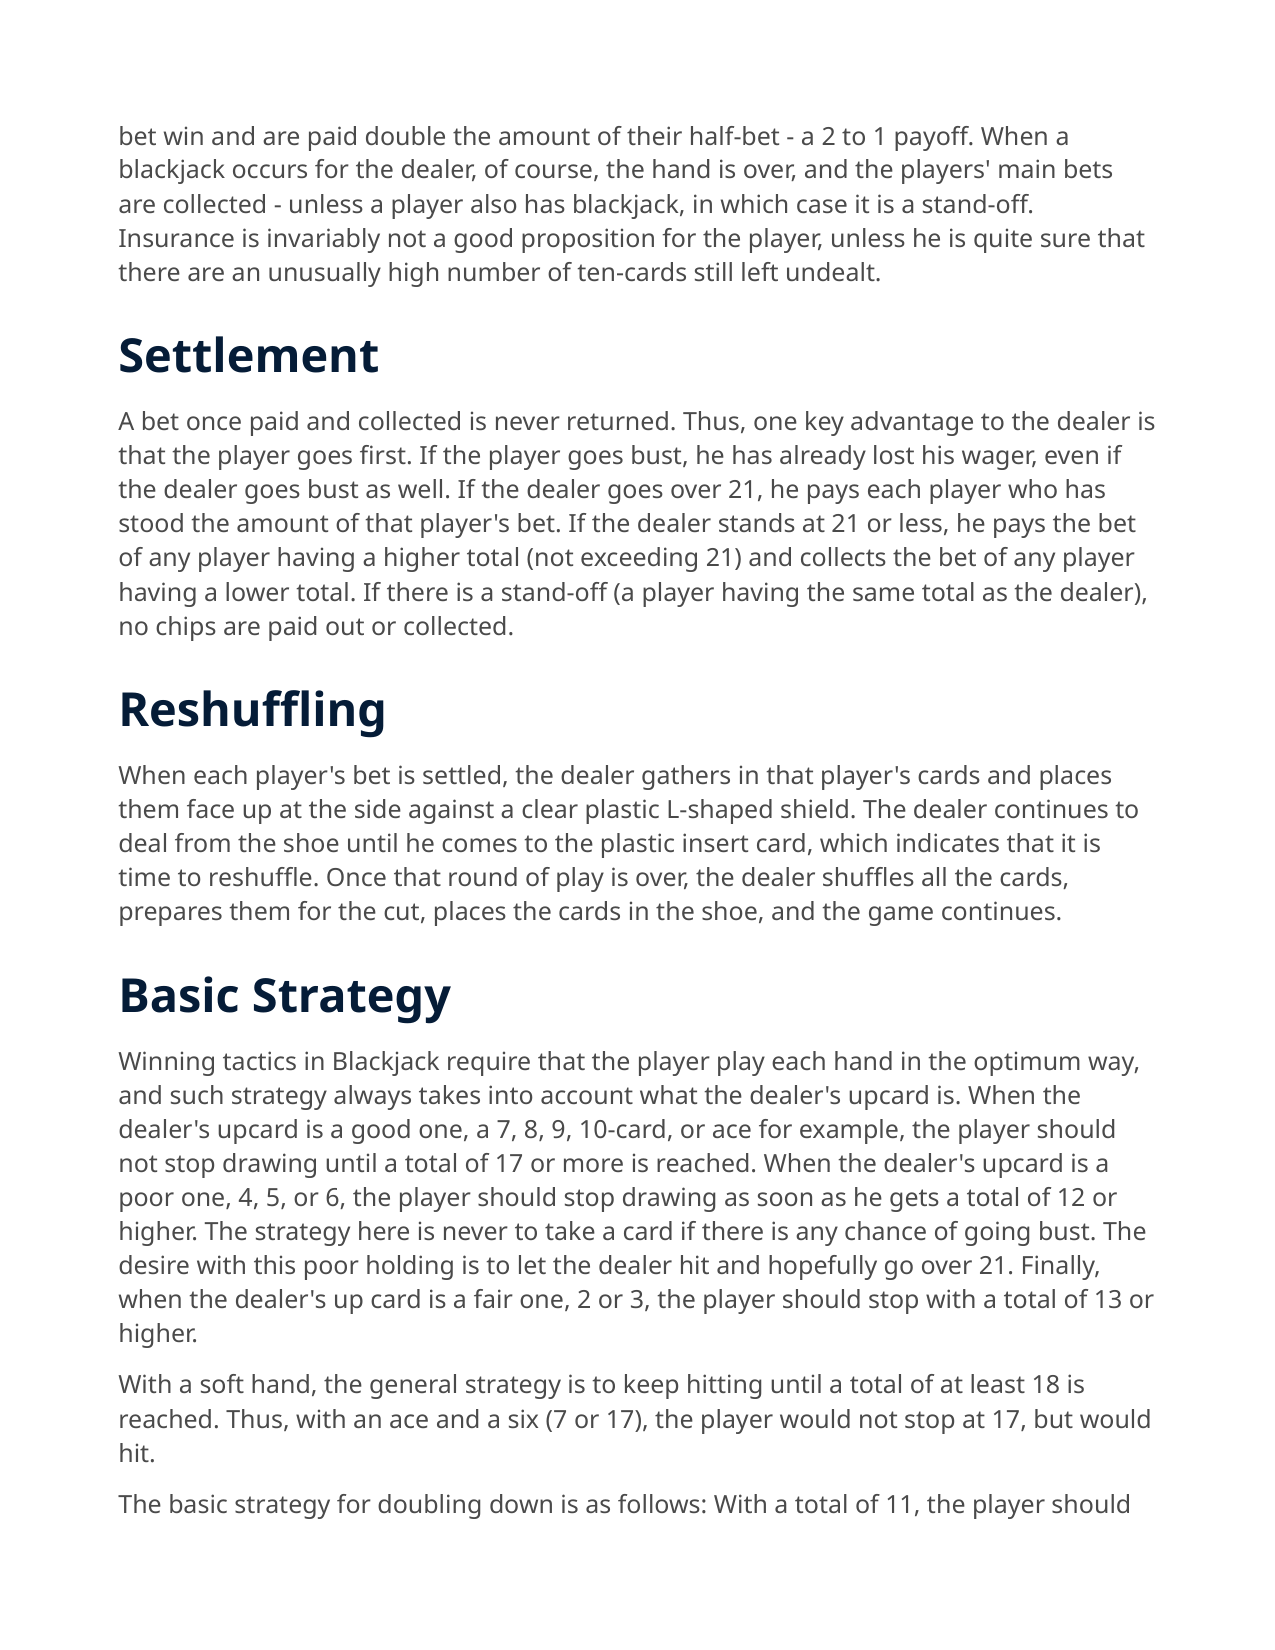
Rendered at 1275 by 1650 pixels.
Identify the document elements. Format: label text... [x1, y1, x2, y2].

text With a soft hand, the general strategy is to keep hitting until a total of at least 18 is reached. Thus, with an ace and a six (7 or 17), the player would not stop at 17, but would hit. [118, 1367, 1157, 1469]
text A bet once paid and collected is never returned. Thus, one key advantage to the dealer is that the player goes first. If the player goes bust, he has already lost his wager, even if the dealer goes bust as well. If the dealer goes over 21, he pays each player who has stood the amount of that player's bet. If the dealer stands at 21 or less, he pays the bet of any player having a higher total (not exceeding 21) and collects the bet of any player having a lower total. If there is a stand-off (a player having the same total as the dealer), no chips are paid out or collected. [118, 404, 1157, 642]
text bet win and are paid double the amount of their half-bet - a 2 to 1 payoff. When a blackjack occurs for the dealer, of course, the hand is over, and the players' main bets are collected - unless a player also has blackjack, in which case it is a stand-off. Insurance is invariably not a good proposition for the player, unless he is quite sure that there are an unusually high number of ten-cards still left undealt. [118, 118, 1157, 288]
subtitle Settlement [118, 323, 1157, 387]
subtitle Reshuffling [118, 677, 1157, 741]
text Winning tactics in Blackjack require that the player play each hand in the optimum way, and such strategy always takes into account what the dealer's upcard is. When the dealer's upcard is a good one, a 7, 8, 9, 10-card, or ace for example, the player should not stop drawing until a total of 17 or more is reached. When the dealer's upcard is a poor one, 4, 5, or 6, the player should stop drawing as soon as he gets a total of 12 or higher. The strategy here is never to take a card if there is any chance of going bust. The desire with this poor holding is to let the dealer hit and hopefully go over 21. Finally, when the dealer's up card is a fair one, 2 or 3, the player should stop with a total of 13 or higher. [118, 1043, 1157, 1350]
text When each player's bet is settled, the dealer gathers in that player's cards and places them face up at the side against a clear plastic L-shaped shield. The dealer continues to deal from the shoe until he comes to the plastic insert card, which indicates that it is time to reshuffle. Once that round of play is over, the dealer shuffles all the cards, prepares them for the cut, places the cards in the shoe, and the game continues. [118, 758, 1157, 928]
subtitle Basic Strategy [118, 962, 1157, 1026]
text The basic strategy for doubling down is as follows: With a total of 11, the player should [118, 1487, 1157, 1521]
